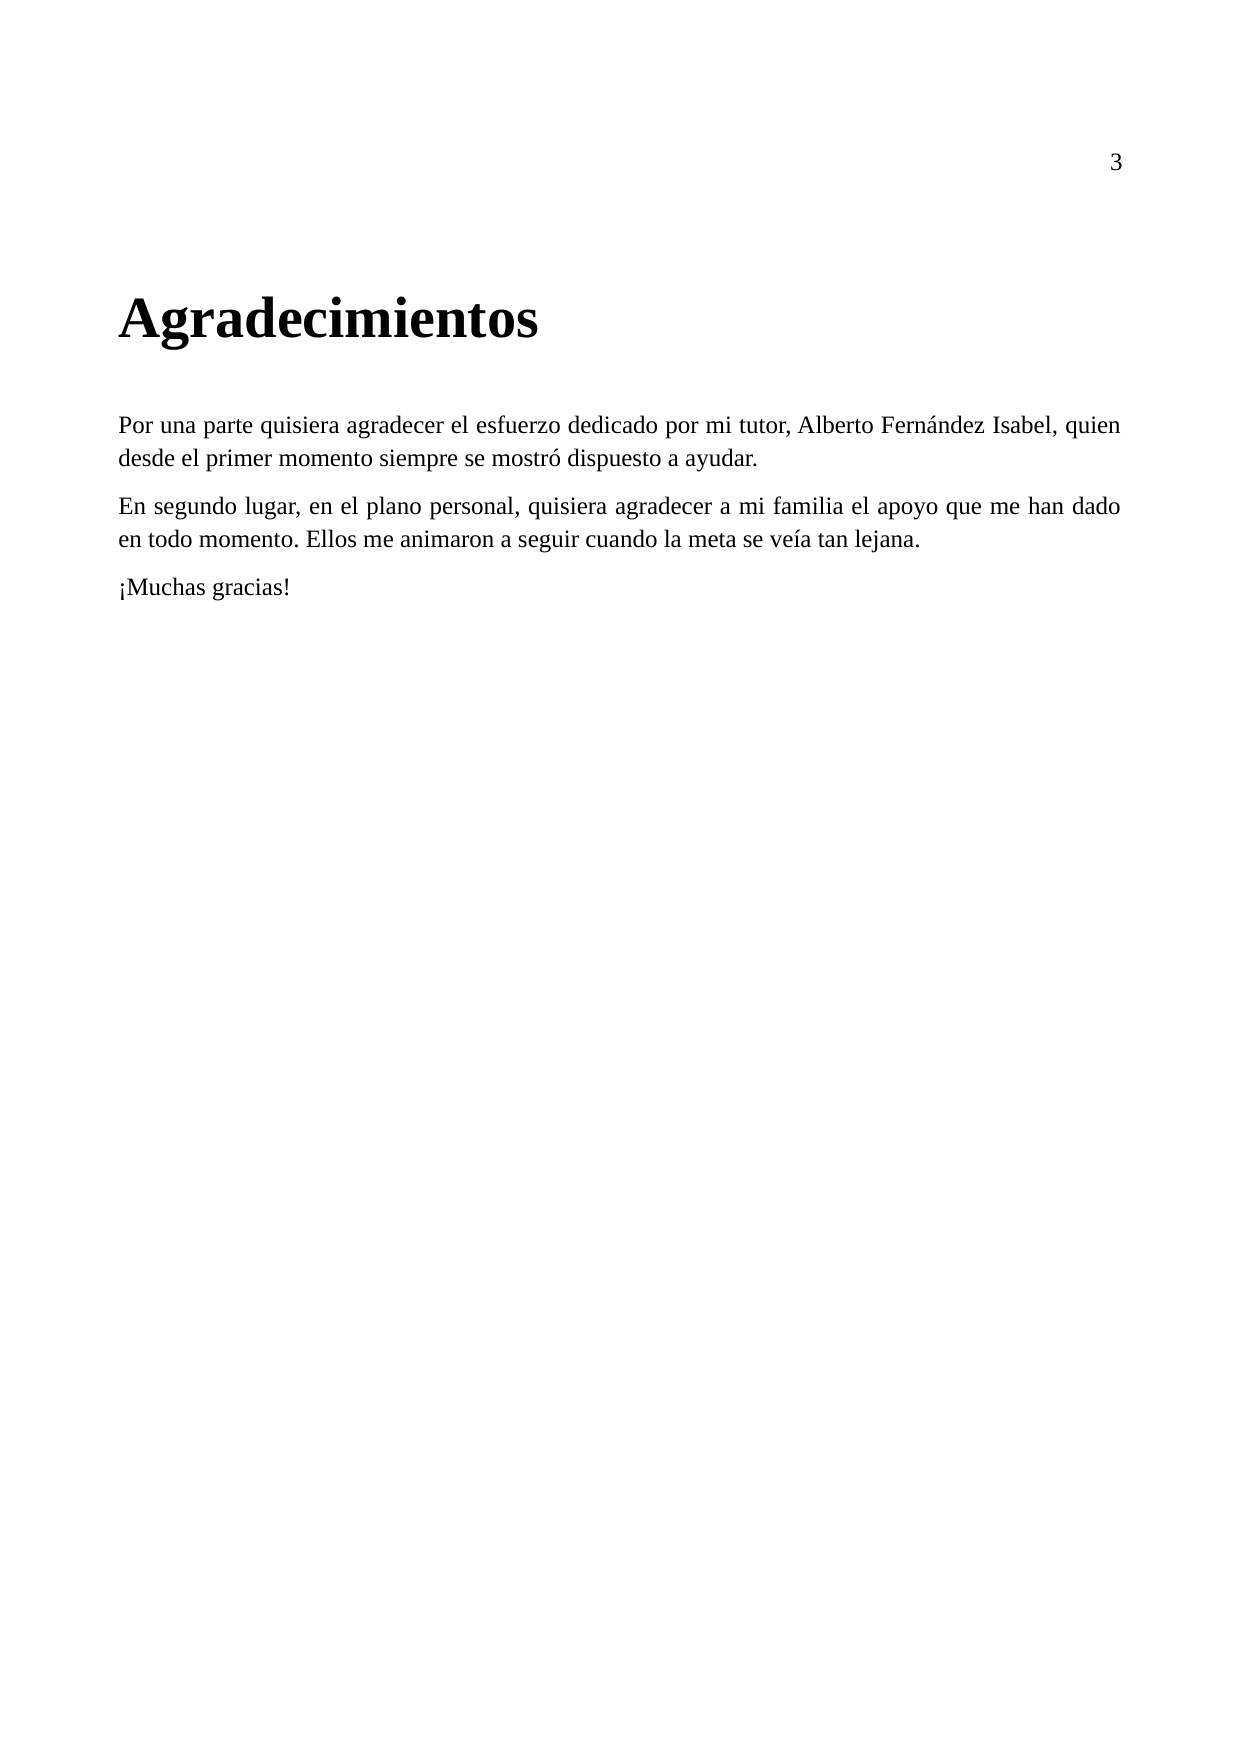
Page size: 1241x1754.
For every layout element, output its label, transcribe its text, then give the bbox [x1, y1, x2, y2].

text En segundo lugar, en el plano personal, quisiera agradecer a mi familia el apoyo que me han dado en todo momento. Ellos me animaron a seguir cuando la meta se veía tan lejana. [118, 491, 1122, 553]
text Por una parte quisiera agradecer el esfuerzo dedicado por mi tutor, Alberto Fernández Isabel, quien desde el primer momento siempre se mostró dispuesto a ayudar. [118, 410, 1122, 472]
title Agradecimientos [118, 283, 1122, 350]
text ¡Muchas gracias! [118, 572, 1122, 600]
